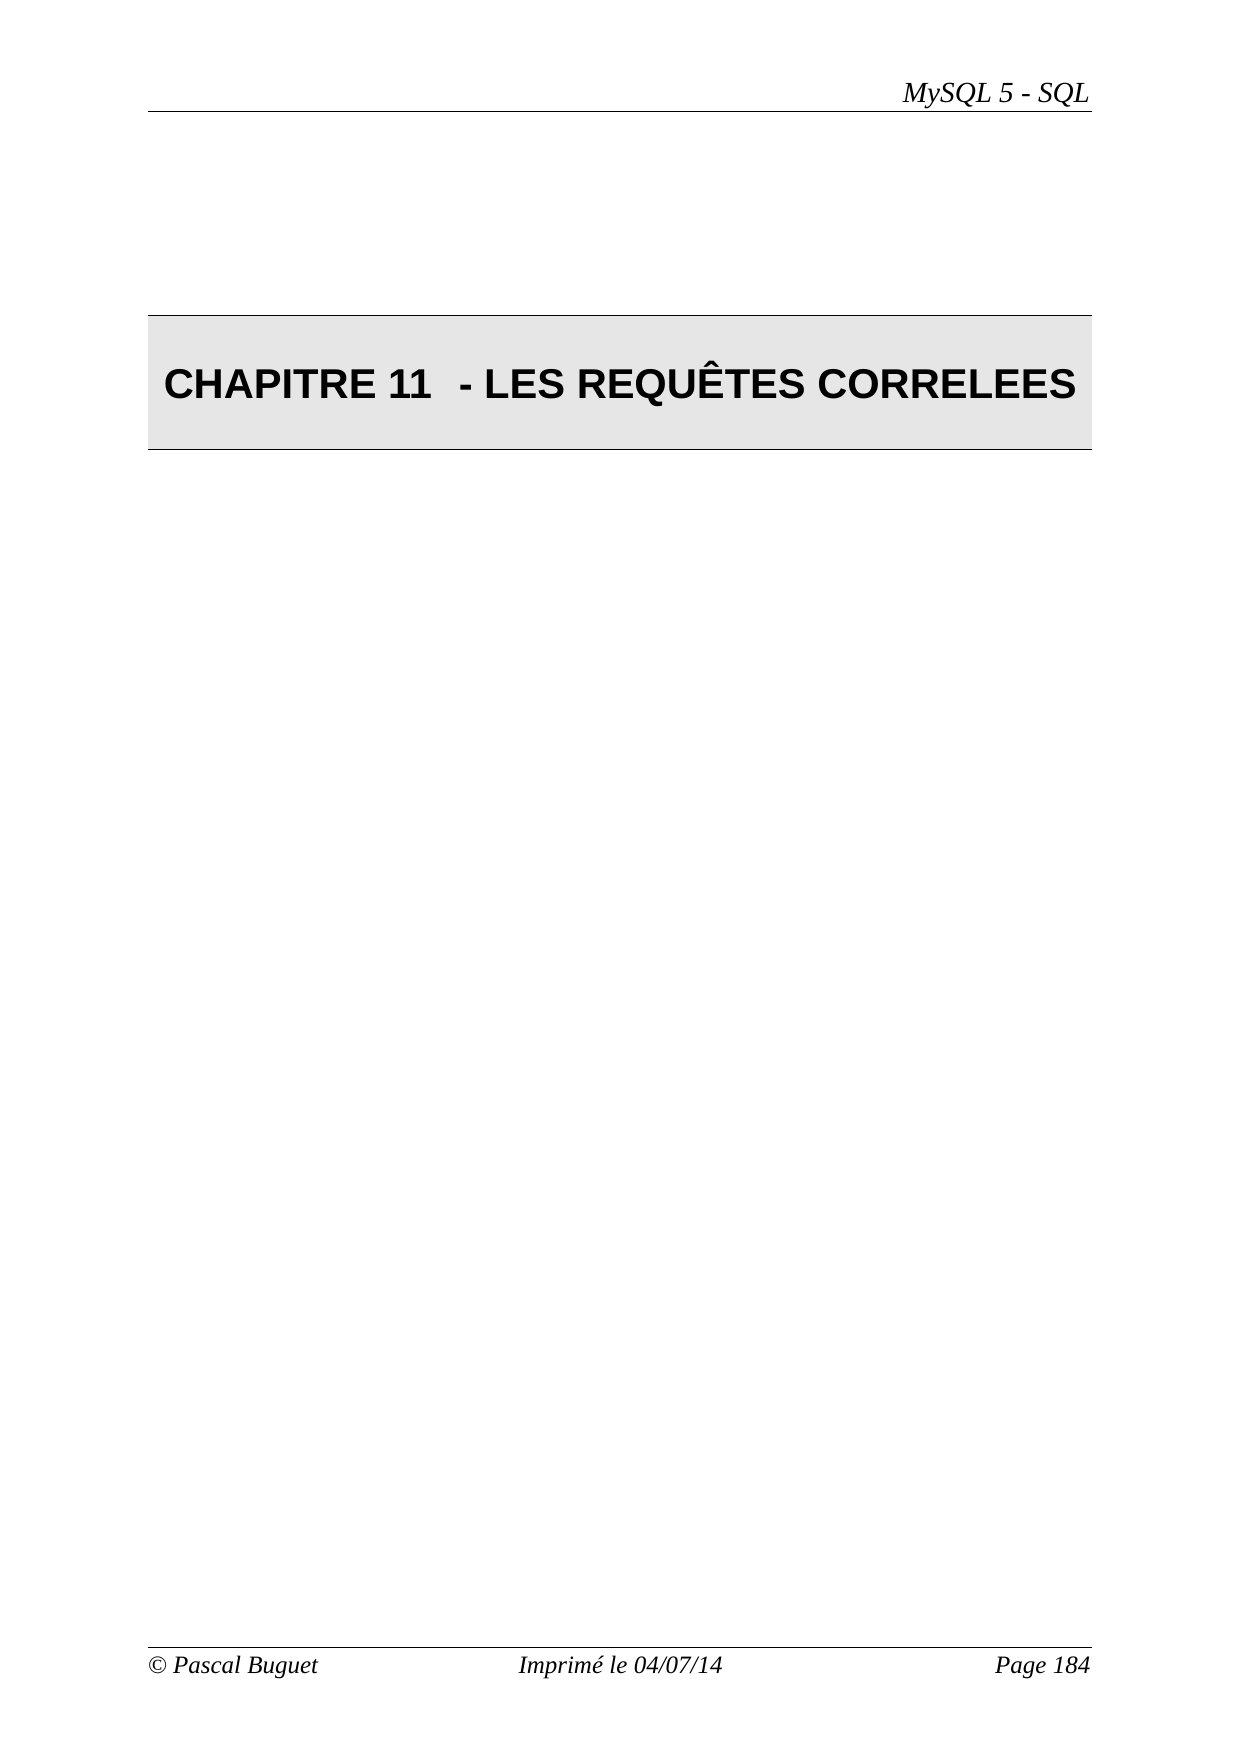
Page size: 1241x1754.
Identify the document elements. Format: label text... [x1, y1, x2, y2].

subtitle - LES REQUÊTES CORRELEES [148, 316, 1092, 449]
